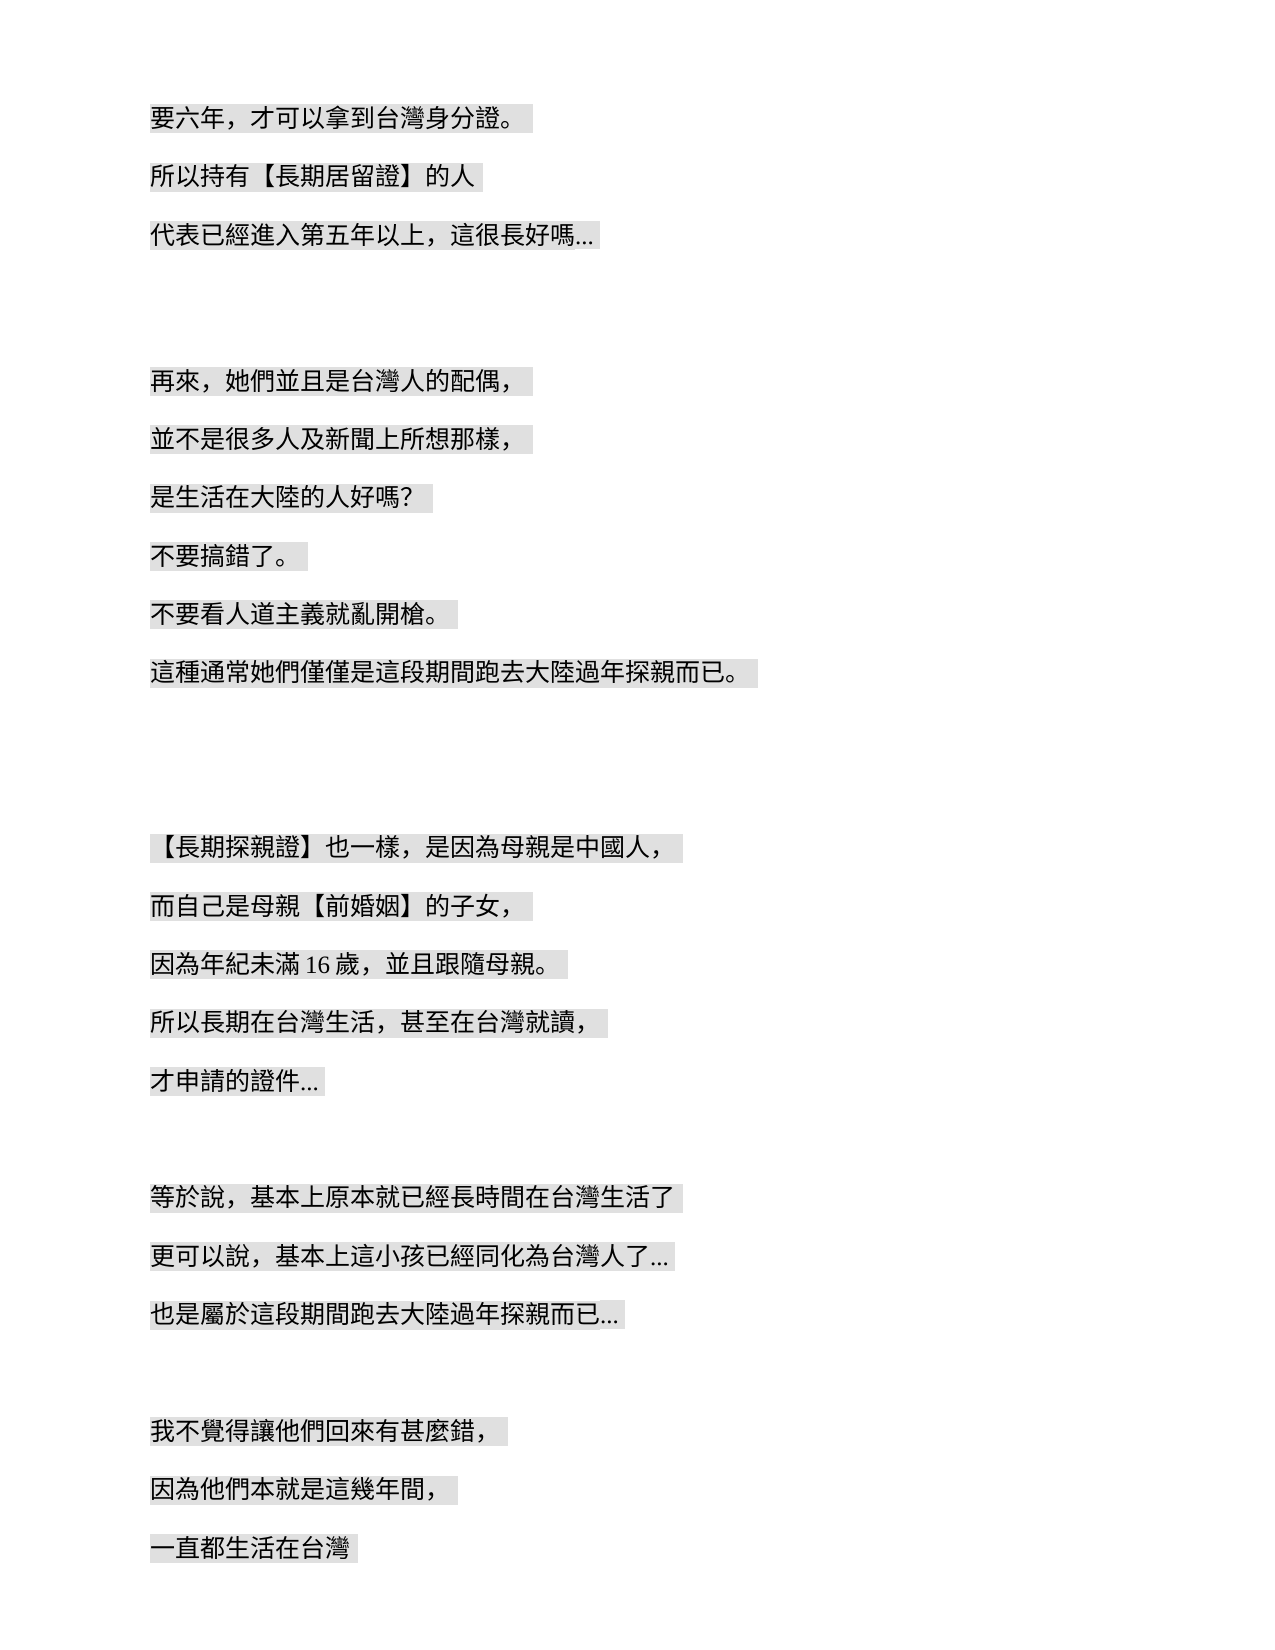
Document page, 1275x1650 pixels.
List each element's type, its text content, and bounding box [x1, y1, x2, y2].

text 要六年，才可以拿到台灣身分證。 所以持有【長期居留證】的人 代表已經進入第五年以上，這很長好嗎... 再來，她們並且是台灣人的配偶， 並不是很多人及新聞上所想那樣， 是生活在大陸的人好嗎？ 不要搞錯了。 不要看人道主義就亂開槍。 這種通常她們僅僅是這段期間跑去大陸過年探親而已。 【長期探親證】也一樣，是因為母親是中國人， 而自己是母親【前婚姻】的子女， 因為年紀未滿16歲，並且跟隨母親。 所以長期在台灣生活，甚至在台灣就讀， 才申請的證件... 等於說，基本上原本就已經長時間在台灣生活了 更可以說，基本上這小孩已經同化為台灣人了... 也是屬於這段期間跑去大陸過年探親而已... 我不覺得讓他們回來有甚麼錯， 因為他們本就是這幾年間， 一直都生活在台灣 [150, 75, 1125, 1563]
